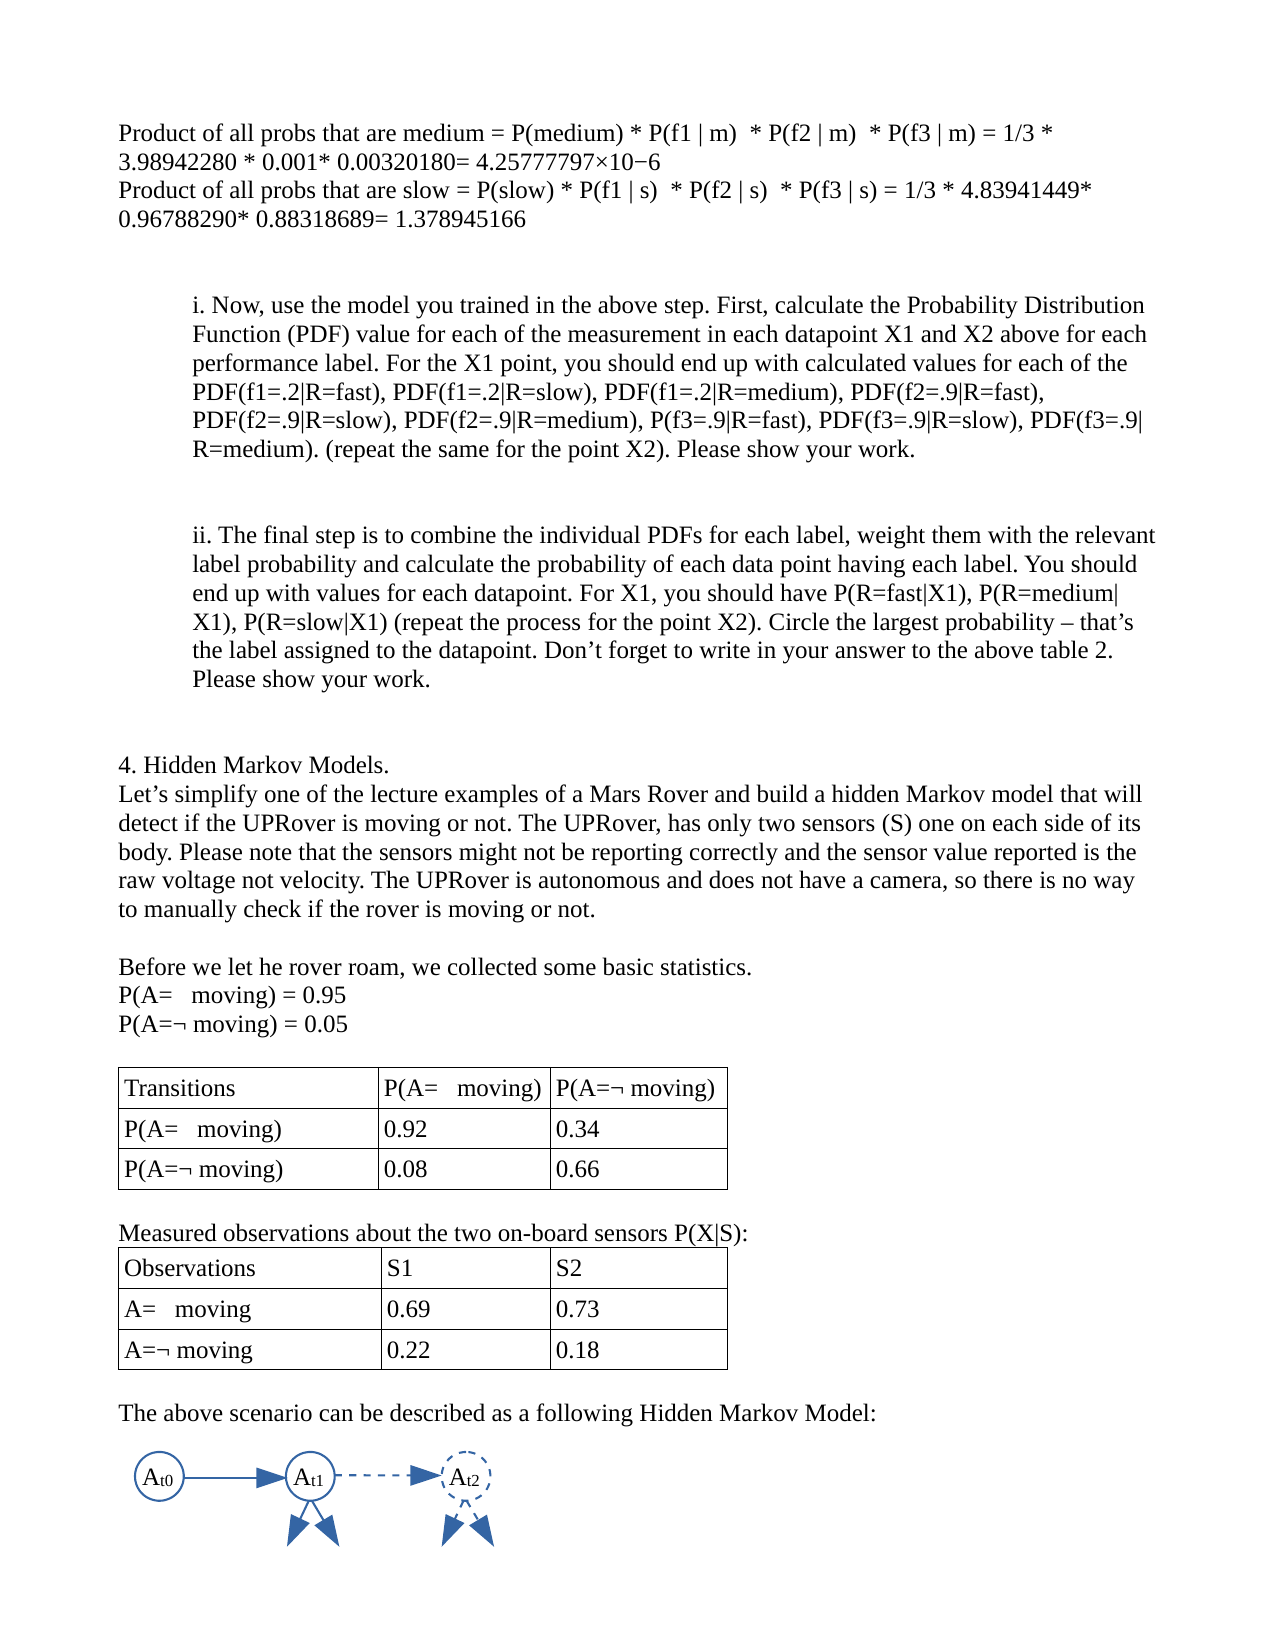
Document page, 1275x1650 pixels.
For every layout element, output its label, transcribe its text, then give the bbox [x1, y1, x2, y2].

text 4. Hidden Markov Models. [118, 751, 1157, 779]
table_cell 0.34 [551, 1109, 727, 1148]
table_header P(A= moving) [379, 1068, 550, 1108]
text Before we let he rover roam, we collected some basic statistics. [118, 952, 1157, 981]
text ii. The final step is to combine the individual PDFs for each label, weight them with the relevant label probability and calculate the probability of each data point having each label. You should end up with values for each datapoint. For X1, you should have P(R=fast|X1), P(R=medium|X1), P(R=slow|X1) (repeat the process for the point X2). Circle the largest probability – that’s the label assigned to the datapoint. Don’t forget to write in your answer to the above table 2. [192, 521, 1157, 664]
table_cell 0.18 [551, 1330, 727, 1369]
text Let’s simplify one of the lecture examples of a Mars Rover and build a hidden Markov model that will detect if the UPRover is moving or not. The UPRover, has only two sensors (S) one on each side of its body. Please note that the sensors might not be reporting correctly and the sensor value reported is the raw voltage not velocity. The UPRover is autonomous and does not have a camera, so there is no way to manually check if the rover is moving or not. [118, 779, 1157, 923]
table_cell 0.22 [382, 1330, 550, 1369]
text Product of all probs that are slow = P(slow) * P(f1 | s) * P(f2 | s) * P(f3 | s) = 1/3 * 4.83941449* 0.96788290* 0.88318689= 1.378945166 [118, 176, 1157, 233]
text Product of all probs that are medium = P(medium) * P(f1 | m) * P(f2 | m) * P(f3 | m) = 1/3 * 3.98942280 * 0.001* 0.00320180= 4.25777797×10−6 [118, 118, 1157, 176]
table_header P(A=¬ moving) [551, 1068, 727, 1108]
text P(A=¬ moving) = 0.05 [118, 1009, 1157, 1038]
table_cell 0.08 [379, 1149, 550, 1189]
table_cell A=¬ moving [119, 1330, 381, 1369]
table_cell 0.66 [551, 1149, 727, 1189]
table_cell 0.69 [382, 1289, 550, 1328]
table_cell P(A=¬ moving) [119, 1149, 378, 1189]
text i. Now, use the model you trained in the above step. First, calculate the Probability Distribution Function (PDF) value for each of the measurement in each datapoint X1 and X2 above for each performance label. For the X1 point, you should end up with calculated values for each of the PDF(f1=.2|R=fast), PDF(f1=.2|R=slow), PDF(f1=.2|R=medium), PDF(f2=.9|R=fast), PDF(f2=.9|R=slow), PDF(f2=.9|R=medium), P(f3=.9|R=fast), PDF(f3=.9|R=slow), PDF(f3=.9|R=medium). (repeat the same for the point X2). Please show your work. [192, 291, 1157, 463]
text Measured observations about the two on-board sensors P(X|S): [118, 1218, 1157, 1247]
table_header S1 [382, 1248, 550, 1288]
table_header S2 [551, 1248, 727, 1288]
table_cell A= moving [119, 1289, 381, 1328]
text Please show your work. [192, 664, 1157, 693]
table_cell 0.92 [379, 1109, 550, 1148]
table_cell 0.73 [551, 1289, 727, 1328]
table_cell P(A= moving) [119, 1109, 378, 1148]
text The above scenario can be described as a following Hidden Markov Model: [118, 1398, 1157, 1427]
table_header Observations [119, 1248, 381, 1288]
table_header Transitions [119, 1068, 378, 1108]
text P(A= moving) = 0.95 [118, 981, 1157, 1009]
